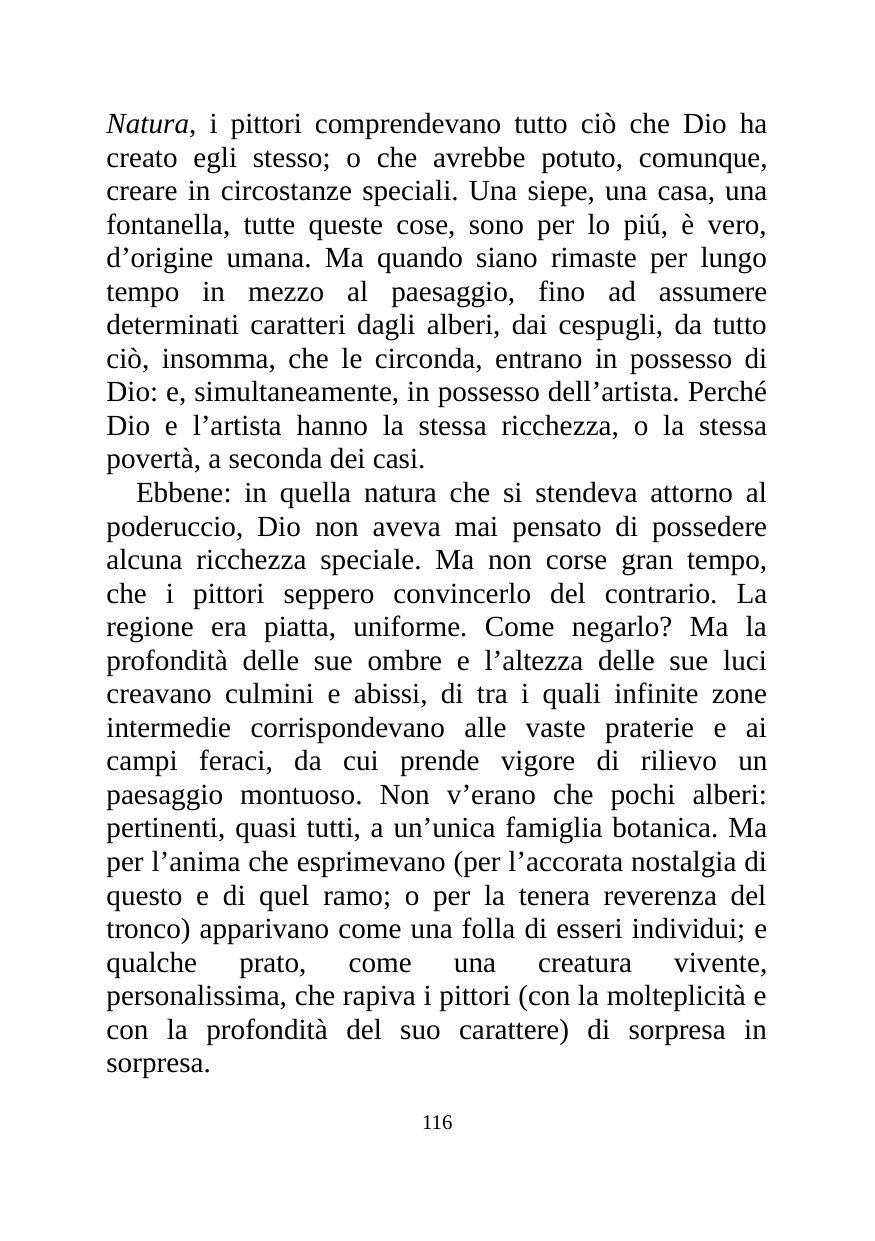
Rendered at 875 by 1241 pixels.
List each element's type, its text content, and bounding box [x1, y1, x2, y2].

text Natura, i pittori comprendevano tutto ciò che Dio ha creato egli stesso; o che avrebbe potuto, comunque, creare in circostanze speciali. Una siepe, una casa, una fontanella, tutte queste cose, sono per lo piú, è vero, d’origine umana. Ma quando siano rimaste per lungo tempo in mezzo al paesaggio, fino ad assumere determinati caratteri dagli alberi, dai cespugli, da tutto ciò, insomma, che le circonda, entrano in possesso di Dio: e, simultaneamente, in possesso dell’artista. Perché Dio e l’artista hanno la stessa ricchezza, o la stessa povertà, a seconda dei casi. [106, 106, 768, 475]
text Ebbene: in quella natura che si stendeva attorno al poderuccio, Dio non aveva mai pensato di possedere alcuna ricchezza speciale. Ma non corse gran tempo, che i pittori seppero convincerlo del contrario. La regione era piatta, uniforme. Come negarlo? Ma la profondità delle sue ombre e l’altezza delle sue luci creavano culmini e abissi, di tra i quali infinite zone intermedie corrispondevano alle vaste praterie e ai campi feraci, da cui prende vigore di rilievo un paesaggio montuoso. Non v’erano che pochi alberi: pertinenti, quasi tutti, a un’unica famiglia botanica. Ma per l’anima che esprimevano (per l’accorata nostalgia di questo e di quel ramo; o per la tenera reverenza del tronco) apparivano come una folla di esseri individui; e qualche prato, come una creatura vivente, personalissima, che rapiva i pittori (con la molteplicità e con la profondità del suo carattere) di sorpresa in sorpresa. [106, 475, 768, 1079]
